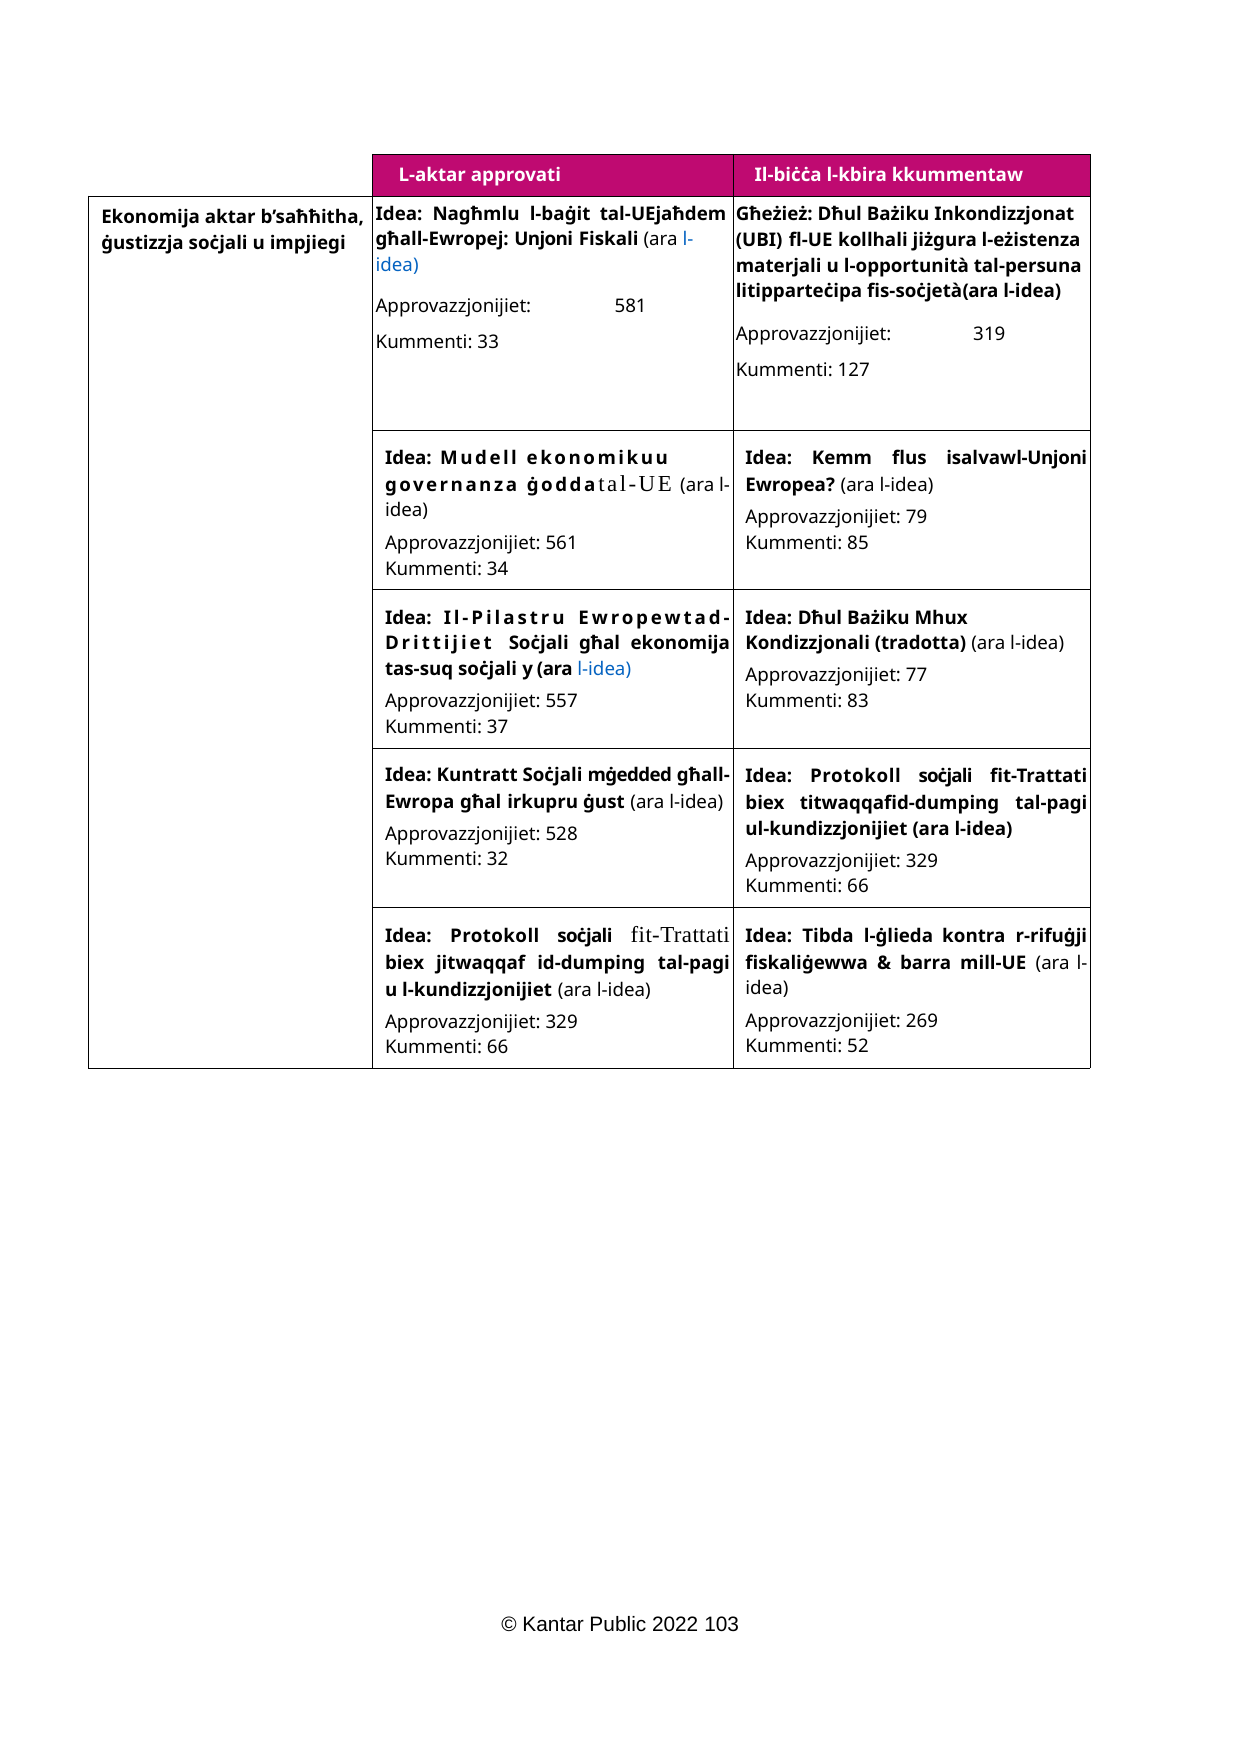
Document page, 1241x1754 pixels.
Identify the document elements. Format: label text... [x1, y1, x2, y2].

table_cell Idea: Protokoll soċjali fit-Trattati biex titwaqqafid-dumping tal-pagi ul-kundizzjonijiet (ara l-idea) Approvazzjonijiet: 329 Kummenti: 66 [734, 749, 1090, 907]
table_cell Idea: Protokoll soċjali fit-Trattati biex jitwaqqaf id-dumping tal-pagi u l-kundizzjonijiet (ara l-idea) Approvazzjonijiet: 329 Kummenti: 66 [373, 908, 733, 1068]
table_cell Ekonomija aktar b’saħħitha, ġustizzja soċjali u impjiegi [89, 197, 372, 1068]
table_header Il-biċċa l-kbira kkummentaw [754, 155, 1064, 196]
table_cell Idea: Tibda l-ġlieda kontra r-rifuġji fiskaliġewwa & barra mill-UE (ara l-idea) Approvazzjonijiet: 269 Kummenti: 52 [734, 908, 1090, 1068]
table_header [89, 154, 372, 196]
table_header [373, 155, 398, 196]
table_header [1064, 155, 1090, 196]
table_cell Idea: Nagħmlu l-baġit tal-UEjaħdem għall-Ewropej: Unjoni Fiskali (ara l-idea) Approvazzjonijiet: 581 Kummenti: 33 [373, 197, 733, 429]
table_cell Għeżież: Dħul Bażiku Inkondizzjonat (UBI) fl-UE kollhali jiżgura l-eżistenza materjali u l-opportunità tal-persuna litipparteċipa fis-soċjetà(ara l-idea) Approvazzjonijiet: 319 Kummenti: 127 [734, 197, 1090, 429]
table_cell Idea: Dħul Bażiku Mhux Kondizzjonali (tradotta) (ara l-idea) Approvazzjonijiet: 77 Kummenti: 83 [734, 590, 1090, 748]
table_cell Idea: Mudell ekonomikuu governanza ġoddatal-UE (ara l-idea) Approvazzjonijiet: 561 Kummenti: 34 [373, 431, 733, 589]
table_cell Idea: Kemm flus isalvawl-Unjoni Ewropea? (ara l-idea) Approvazzjonijiet: 79 Kummenti: 85 [734, 431, 1090, 589]
table_header L-aktar approvati [398, 155, 707, 196]
table_header [707, 155, 733, 196]
table_cell Idea: Kuntratt Soċjali mġedded għall-Ewropa għal irkupru ġust (ara l-idea) Approvazzjonijiet: 528 Kummenti: 32 [373, 749, 733, 907]
table_cell Idea: Il-Pilastru Ewropewtad-Drittijiet Soċjali għal ekonomija tas-suq soċjali y (ara l-idea) Approvazzjonijiet: 557 Kummenti: 37 [373, 590, 733, 748]
table_header [734, 155, 754, 196]
